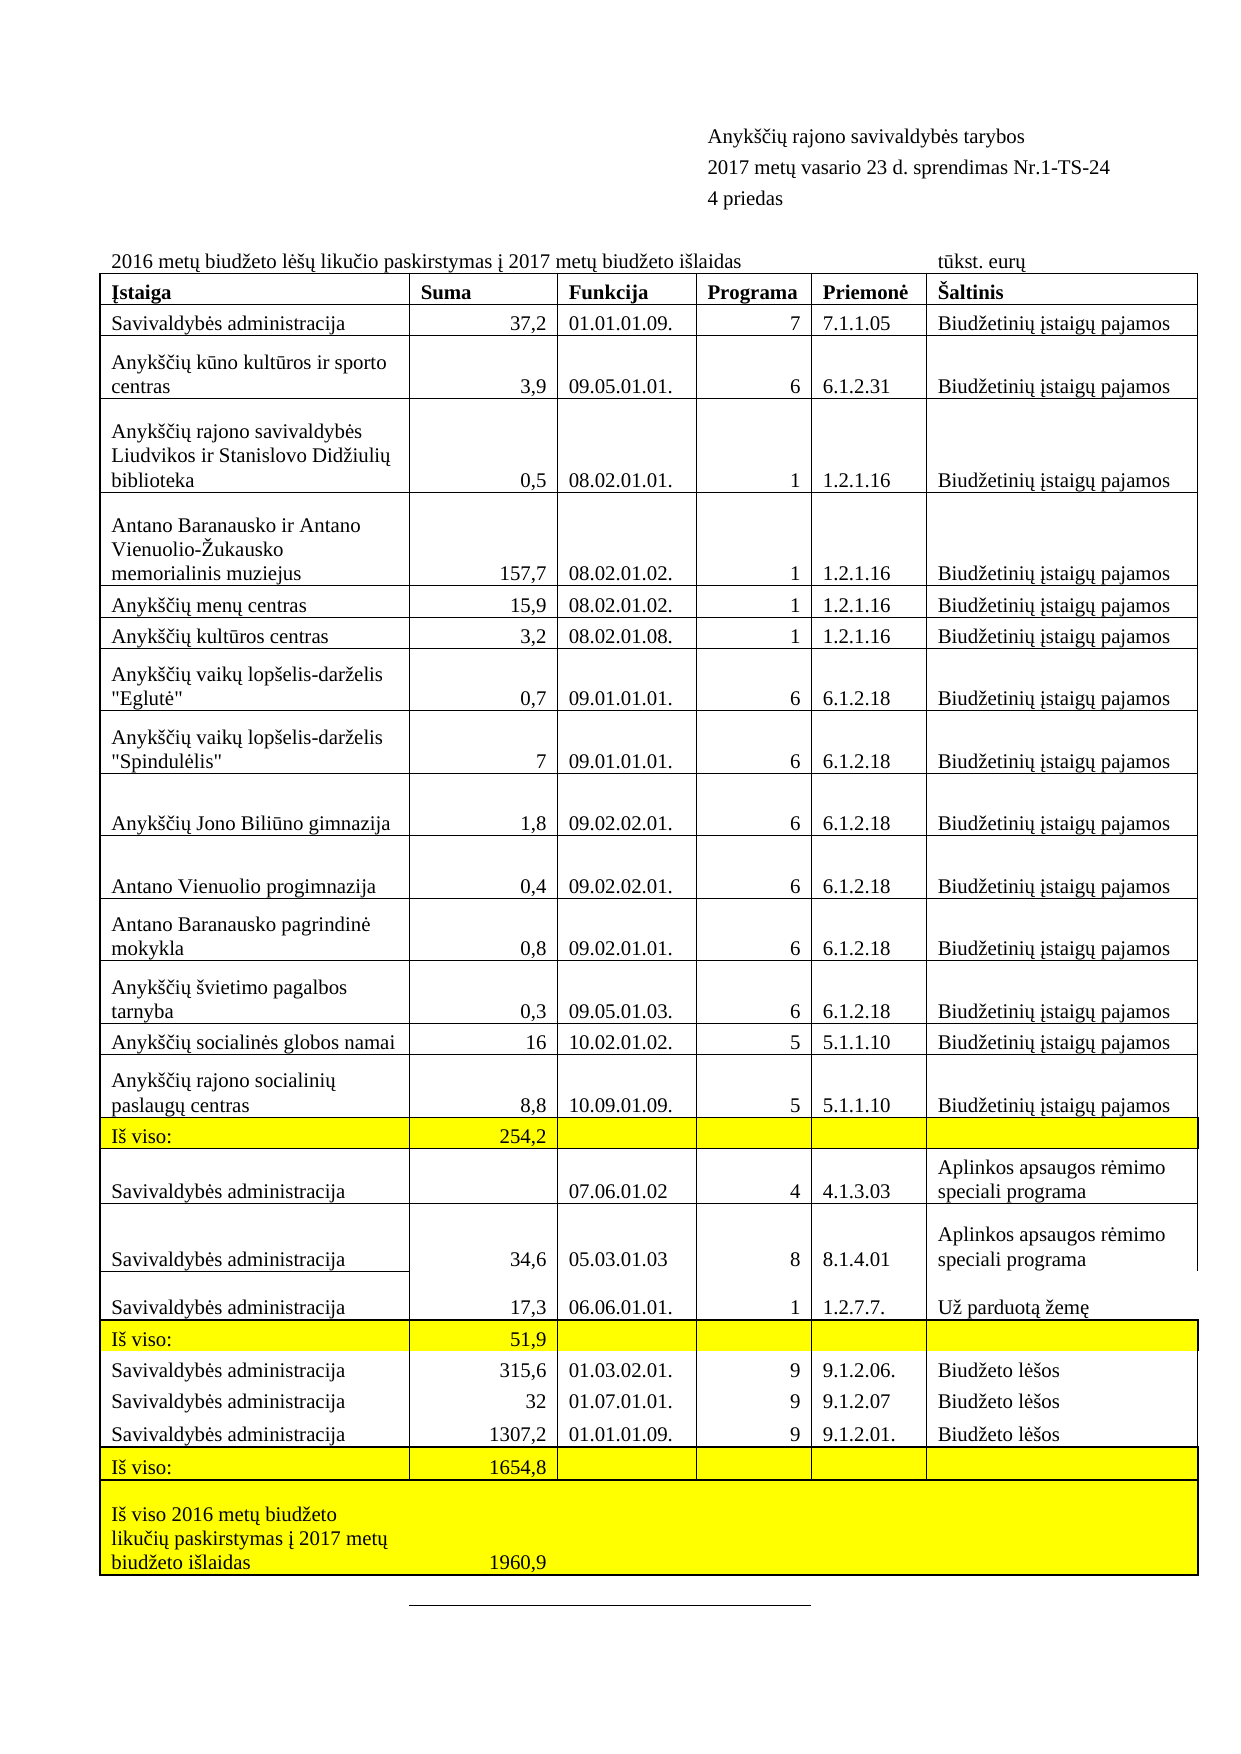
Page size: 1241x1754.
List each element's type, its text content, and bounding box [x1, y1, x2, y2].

table_cell [558, 1448, 696, 1479]
table_cell 37,2 [410, 305, 557, 335]
table_cell 1.2.1.16 [812, 586, 926, 617]
table_cell 315,6 [410, 1351, 557, 1382]
table_cell 6 [697, 336, 811, 398]
table_cell 6 [697, 836, 811, 898]
table_cell 1 [697, 586, 811, 617]
table_cell 16 [410, 1024, 557, 1054]
table_cell 1 [697, 1271, 811, 1319]
table_cell 09.01.01.01. [558, 711, 696, 773]
table_cell 09.05.01.01. [558, 336, 696, 398]
table_cell Biudžetinių įstaigų pajamos [927, 586, 1197, 617]
table_cell [557, 1481, 696, 1574]
table_cell 51,9 [410, 1321, 557, 1351]
table_cell 06.06.01.01. [558, 1271, 696, 1319]
table_cell [927, 1448, 1197, 1479]
table_cell Iš viso: [101, 1321, 409, 1351]
table_cell 2016 metų biudžeto lėšų likučio paskirstymas į 2017 metų biudžeto išlaidas [100, 242, 926, 273]
table_cell 10.09.01.09. [558, 1055, 696, 1117]
table_cell Savivaldybės administracija [101, 305, 409, 335]
table_cell Anykščių rajono socialinių paslaugų centras [101, 1055, 409, 1117]
table_cell Iš viso 2016 metų biudžeto likučių paskirstymas į 2017 metų biudžeto išlaidas [101, 1481, 409, 1574]
table_cell 09.02.02.01. [558, 774, 696, 835]
table_cell 157,7 [410, 493, 557, 585]
table_cell 0,3 [410, 961, 557, 1023]
table_cell Antano Baranausko pagrindinė mokykla [101, 899, 409, 960]
table_cell [812, 1321, 926, 1351]
table_cell [557, 1576, 696, 1605]
table_cell Suma [410, 274, 557, 304]
table_cell 6.1.2.18 [812, 961, 926, 1023]
table_header [100, 117, 409, 148]
table_cell Biudžetinių įstaigų pajamos [927, 649, 1197, 710]
table_cell Aplinkos apsaugos rėmimo speciali programa [927, 1149, 1197, 1203]
table_cell 08.02.01.02. [558, 586, 696, 617]
table_cell 7 [697, 305, 811, 335]
table_cell Savivaldybės administracija [101, 1382, 409, 1413]
table_cell Biudžetinių įstaigų pajamos [927, 961, 1197, 1023]
table_cell 9.1.2.07 [812, 1382, 926, 1413]
table_cell 6 [697, 711, 811, 773]
table_cell 32 [410, 1382, 557, 1413]
table_header [557, 117, 696, 148]
table_cell [811, 1481, 926, 1574]
table_cell 6 [697, 899, 811, 960]
table_cell 08.02.01.02. [558, 493, 696, 585]
table_cell 0,4 [410, 836, 557, 898]
table_cell Savivaldybės administracija [101, 1149, 409, 1203]
table_cell [557, 179, 696, 210]
table_cell [409, 148, 557, 179]
table_cell Anykščių vaikų lopšelis-darželis "Eglutė" [101, 649, 409, 710]
table_cell [409, 1576, 557, 1605]
table_cell [100, 179, 409, 210]
table_cell 5.1.1.10 [812, 1055, 926, 1117]
table_cell 7.1.1.05 [812, 305, 926, 335]
table_cell 6 [697, 774, 811, 835]
table_cell 10.02.01.02. [558, 1024, 696, 1054]
table_cell 6.1.2.18 [812, 899, 926, 960]
table_cell Aplinkos apsaugos rėmimo speciali programa [927, 1204, 1197, 1271]
table_cell 1654,8 [410, 1448, 557, 1479]
table_cell 3,2 [410, 618, 557, 648]
table_cell 1 [697, 399, 811, 492]
table_header Anykščių rajono savivaldybės tarybos [696, 117, 1198, 148]
table_cell 2017 metų vasario 23 d. sprendimas Nr.1-TS-24 [696, 148, 1198, 179]
table_cell Savivaldybės administracija [101, 1413, 409, 1446]
table_cell [926, 179, 1198, 210]
table_cell [558, 1321, 696, 1351]
table_cell 0,7 [410, 649, 557, 710]
table_cell Anykščių vaikų lopšelis-darželis "Spindulėlis" [101, 711, 409, 773]
table_cell 08.02.01.08. [558, 618, 696, 648]
table_cell 5 [697, 1024, 811, 1054]
table_cell Biudžetinių įstaigų pajamos [927, 305, 1197, 335]
table_cell 07.06.01.02 [558, 1149, 696, 1203]
table_cell Biudžetinių įstaigų pajamos [927, 493, 1197, 585]
table_cell Antano Vienuolio progimnazija [101, 836, 409, 898]
table_cell Anykščių socialinės globos namai [101, 1024, 409, 1054]
table_cell 4 [697, 1149, 811, 1203]
table_cell 8,8 [410, 1055, 557, 1117]
table_cell Biudžetinių įstaigų pajamos [927, 836, 1197, 898]
table_cell Savivaldybės administracija [101, 1272, 409, 1319]
table_cell [696, 1481, 811, 1574]
table_cell [100, 1576, 409, 1605]
table_cell 3,9 [410, 336, 557, 398]
table_cell 4.1.3.03 [812, 1149, 926, 1203]
table_cell 6 [697, 961, 811, 1023]
table_cell [697, 1118, 811, 1148]
table_cell 8.1.4.01 [812, 1204, 926, 1271]
table_cell 15,9 [410, 586, 557, 617]
table_cell 05.03.01.03 [558, 1204, 696, 1271]
table_cell [697, 1321, 811, 1351]
table_cell 9 [697, 1351, 811, 1382]
table_cell [557, 148, 696, 179]
table_cell [927, 1321, 1197, 1351]
table_cell [812, 1448, 926, 1479]
table_cell 6.1.2.18 [812, 836, 926, 898]
table_cell 09.02.02.01. [558, 836, 696, 898]
table_cell Anykščių menų centras [101, 586, 409, 617]
table_cell 6.1.2.18 [812, 649, 926, 710]
table_cell 6.1.2.18 [812, 774, 926, 835]
table_cell Biudžetinių įstaigų pajamos [927, 336, 1197, 398]
table_cell 5 [697, 1055, 811, 1117]
table_cell Biudžetinių įstaigų pajamos [927, 774, 1197, 835]
table_cell 01.03.02.01. [558, 1351, 696, 1382]
table_cell [927, 1118, 1197, 1148]
table_cell Už parduotą žemę [927, 1271, 1198, 1319]
table_cell Anykščių rajono savivaldybės Liudvikos ir Stanislovo Didžiulių biblioteka [101, 399, 409, 492]
table_cell Antano Baranausko ir Antano Vienuolio-Žukausko memorialinis muziejus [101, 493, 409, 585]
table_cell 8 [697, 1204, 811, 1271]
table_cell Biudžetinių įstaigų pajamos [927, 899, 1197, 960]
table_cell 1.2.1.16 [812, 399, 926, 492]
table_cell 09.05.01.03. [558, 961, 696, 1023]
table_cell Programa [697, 274, 811, 304]
table_cell [410, 1149, 557, 1203]
table_header [409, 117, 557, 148]
table_cell 9.1.2.01. [812, 1413, 926, 1446]
table_cell 08.02.01.01. [558, 399, 696, 492]
table_cell Biudžetinių įstaigų pajamos [927, 1024, 1197, 1054]
table_cell [812, 1118, 926, 1148]
table_cell 01.01.01.09. [558, 305, 696, 335]
table_cell [100, 210, 1198, 242]
table_cell Biudžeto lėšos [927, 1382, 1197, 1413]
table_cell 1307,2 [410, 1413, 557, 1446]
table_cell Biudžeto lėšos [927, 1413, 1197, 1446]
table_cell Biudžetinių įstaigų pajamos [927, 618, 1197, 648]
table_cell 09.01.01.01. [558, 649, 696, 710]
table_cell Anykščių Jono Biliūno gimnazija [101, 774, 409, 835]
table_cell 0,8 [410, 899, 557, 960]
table_cell 1.2.7.7. [812, 1271, 926, 1319]
table_cell 1.2.1.16 [812, 618, 926, 648]
table_cell 01.01.01.09. [558, 1413, 696, 1446]
table_cell Įstaiga [101, 274, 409, 304]
table_cell 9 [697, 1413, 811, 1446]
table_cell 1 [697, 618, 811, 648]
table_cell 6 [697, 649, 811, 710]
table_cell [811, 179, 926, 210]
table_cell [926, 1576, 1198, 1605]
table_cell Šaltinis [927, 274, 1197, 304]
table_cell Biudžetinių įstaigų pajamos [927, 399, 1197, 492]
table_cell 1,8 [410, 774, 557, 835]
table_cell [409, 179, 557, 210]
table_cell 17,3 [410, 1271, 557, 1319]
table_cell [696, 1576, 811, 1605]
table_cell 5.1.1.10 [812, 1024, 926, 1054]
table_cell 34,6 [410, 1204, 557, 1271]
table_cell [697, 1448, 811, 1479]
table_cell Anykščių kultūros centras [101, 618, 409, 648]
table_cell Biudžetinių įstaigų pajamos [927, 711, 1197, 773]
table_cell [558, 1118, 696, 1148]
table_cell Anykščių švietimo pagalbos tarnyba [101, 961, 409, 1023]
table_cell tūkst. eurų [926, 242, 1198, 273]
table_cell 7 [410, 711, 557, 773]
table_cell 4 priedas [696, 179, 811, 210]
table_cell Anykščių kūno kultūros ir sporto centras [101, 336, 409, 398]
table_cell 09.02.01.01. [558, 899, 696, 960]
table_cell Biudžetinių įstaigų pajamos [927, 1055, 1197, 1117]
table_cell Iš viso: [101, 1448, 409, 1479]
table_cell 1 [697, 493, 811, 585]
table_cell Priemonė [812, 274, 926, 304]
table_cell 6.1.2.18 [812, 711, 926, 773]
table_cell 1.2.1.16 [812, 493, 926, 585]
table_cell Iš viso: [101, 1118, 409, 1148]
table_cell Savivaldybės administracija [101, 1351, 409, 1382]
table_cell Funkcija [558, 274, 696, 304]
table_cell 9 [697, 1382, 811, 1413]
table_cell 9.1.2.06. [812, 1351, 926, 1382]
table_cell 1960,9 [409, 1481, 557, 1574]
table_cell [100, 148, 409, 179]
table_cell 01.07.01.01. [558, 1382, 696, 1413]
table_cell [811, 1576, 926, 1605]
table_cell Savivaldybės administracija [101, 1204, 409, 1271]
table_cell [926, 1481, 1197, 1574]
table_cell 0,5 [410, 399, 557, 492]
table_cell 6.1.2.31 [812, 336, 926, 398]
table_cell 254,2 [410, 1118, 557, 1148]
table_cell Biudžeto lėšos [927, 1351, 1197, 1382]
